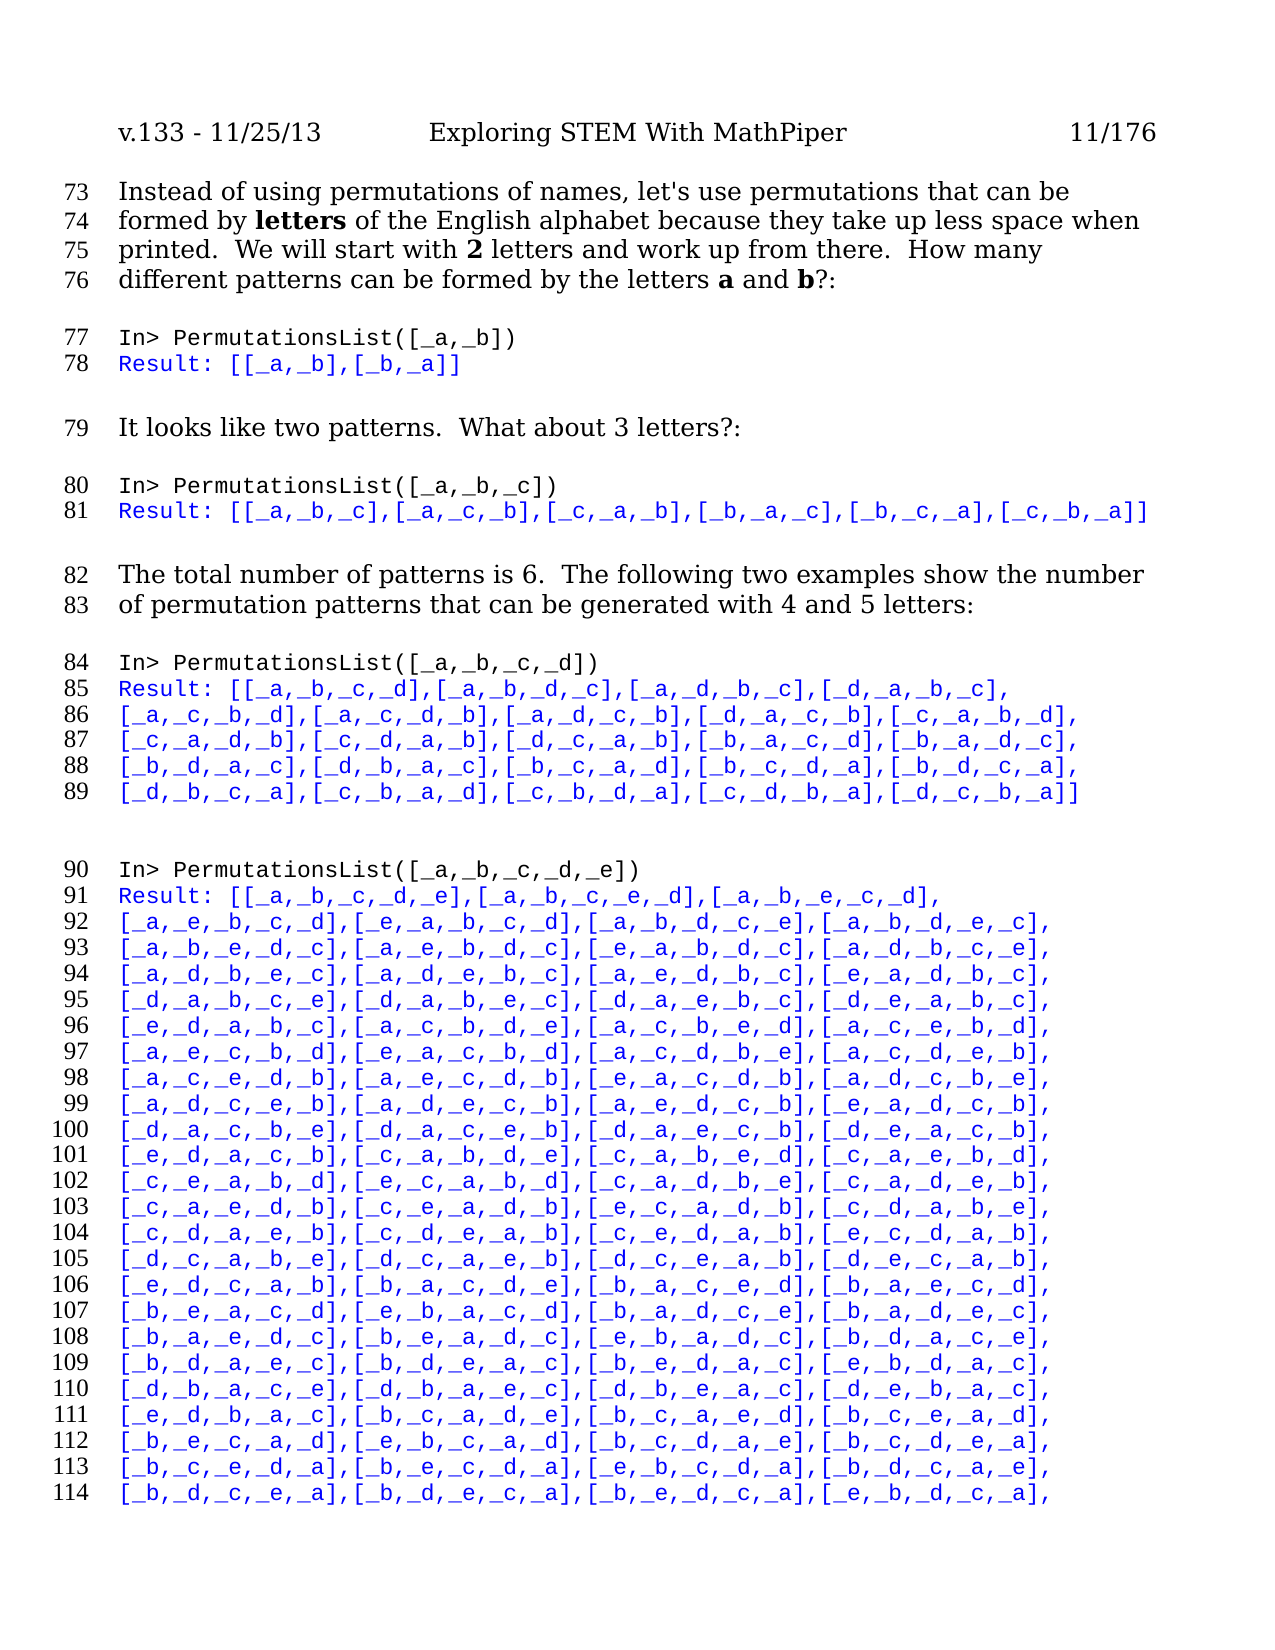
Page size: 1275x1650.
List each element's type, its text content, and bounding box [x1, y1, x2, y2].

text It looks like two patterns. What about 3 letters?: [118, 413, 1157, 442]
text In> PermutationsList([_a,_b]) [118, 326, 1157, 352]
text Result: [[_a,_b,_c,_d],[_a,_b,_d,_c],[_a,_d,_b,_c],[_d,_a,_b,_c],[_a,_c,_b,_d],[_a,_c,_d,_b],[_a,_d,_c,_b],[_d,_a,_c,_b],[_c,_a,_b,_d],[_c,_a,_d,_b],[_c,_d,_a,_b],[_d,_c,_a,_b],[_b,_a,_c,_d],[_b,_a,_d,_c],[_b,_d,_a,_c],[_d,_b,_a,_c],[_b,_c,_a,_d],[_b,_c,_d,_a],[_b,_d,_c,_a],[_d,_b,_c,_a],[_c,_b,_a,_d],[_c,_b,_d,_a],[_c,_d,_b,_a],[_d,_c,_b,_a]] [118, 677, 1157, 807]
text Result: [[_a,_b,_c],[_a,_c,_b],[_c,_a,_b],[_b,_a,_c],[_b,_c,_a],[_c,_b,_a]] [118, 500, 1157, 526]
text Result: [[_a,_b],[_b,_a]] [118, 352, 1157, 378]
text In> PermutationsList([_a,_b,_c,_d,_e]) [118, 858, 1157, 884]
text Result: [[_a,_b,_c,_d,_e],[_a,_b,_c,_e,_d],[_a,_b,_e,_c,_d],[_a,_e,_b,_c,_d],[_e,_a,_b,_c,_d],[_a,_b,_d,_c,_e],[_a,_b,_d,_e,_c],[_a,_b,_e,_d,_c],[_a,_e,_b,_d,_c],[_e,_a,_b,_d,_c],[_a,_d,_b,_c,_e],[_a,_d,_b,_e,_c],[_a,_d,_e,_b,_c],[_a,_e,_d,_b,_c],[_e,_a,_d,_b,_c],[_d,_a,_b,_c,_e],[_d,_a,_b,_e,_c],[_d,_a,_e,_b,_c],[_d,_e,_a,_b,_c],[_e,_d,_a,_b,_c],[_a,_c,_b,_d,_e],[_a,_c,_b,_e,_d],[_a,_c,_e,_b,_d],[_a,_e,_c,_b,_d],[_e,_a,_c,_b,_d],[_a,_c,_d,_b,_e],[_a,_c,_d,_e,_b],[_a,_c,_e,_d,_b],[_a,_e,_c,_d,_b],[_e,_a,_c,_d,_b],[_a,_d,_c,_b,_e],[_a,_d,_c,_e,_b],[_a,_d,_e,_c,_b],[_a,_e,_d,_c,_b],[_e,_a,_d,_c,_b],[_d,_a,_c,_b,_e],[_d,_a,_c,_e,_b],[_d,_a,_e,_c,_b],[_d,_e,_a,_c,_b],[_e,_d,_a,_c,_b],[_c,_a,_b,_d,_e],[_c,_a,_b,_e,_d],[_c,_a,_e,_b,_d],[_c,_e,_a,_b,_d],[_e,_c,_a,_b,_d],[_c,_a,_d,_b,_e],[_c,_a,_d,_e,_b],[_c,_a,_e,_d,_b],[_c,_e,_a,_d,_b],[_e,_c,_a,_d,_b],[_c,_d,_a,_b,_e],[_c,_d,_a,_e,_b],[_c,_d,_e,_a,_b],[_c,_e,_d,_a,_b],[_e,_c,_d,_a,_b],[_d,_c,_a,_b,_e],[_d,_c,_a,_e,_b],[_d,_c,_e,_a,_b],[_d,_e,_c,_a,_b],[_e,_d,_c,_a,_b],[_b,_a,_c,_d,_e],[_b,_a,_c,_e,_d],[_b,_a,_e,_c,_d],[_b,_e,_a,_c,_d],[_e,_b,_a,_c,_d],[_b,_a,_d,_c,_e],[_b,_a,_d,_e,_c],[_b,_a,_e,_d,_c],[_b,_e,_a,_d,_c],[_e,_b,_a,_d,_c],[_b,_d,_a,_c,_e],[_b,_d,_a,_e,_c],[_b,_d,_e,_a,_c],[_b,_e,_d,_a,_c],[_e,_b,_d,_a,_c],[_d,_b,_a,_c,_e],[_d,_b,_a,_e,_c],[_d,_b,_e,_a,_c],[_d,_e,_b,_a,_c],[_e,_d,_b,_a,_c],[_b,_c,_a,_d,_e],[_b,_c,_a,_e,_d],[_b,_c,_e,_a,_d],[_b,_e,_c,_a,_d],[_e,_b,_c,_a,_d],[_b,_c,_d,_a,_e],[_b,_c,_d,_e,_a],[_b,_c,_e,_d,_a],[_b,_e,_c,_d,_a],[_e,_b,_c,_d,_a],[_b,_d,_c,_a,_e],[_b,_d,_c,_e,_a],[_b,_d,_e,_c,_a],[_b,_e,_d,_c,_a],[_e,_b,_d,_c,_a], [118, 884, 1157, 1507]
text Instead of using permutations of names, let's use permutations that can be formed by letters of the English alphabet because they take up less space when printed. We will start with 2 letters and work up from there. How many different patterns can be formed by the letters a and b?: [118, 177, 1157, 294]
text In> PermutationsList([_a,_b,_c,_d]) [118, 651, 1157, 677]
text The total number of patterns is 6. The following two examples show the number of permutation patterns that can be generated with 4 and 5 letters: [118, 561, 1157, 619]
text In> PermutationsList([_a,_b,_c]) [118, 474, 1157, 500]
